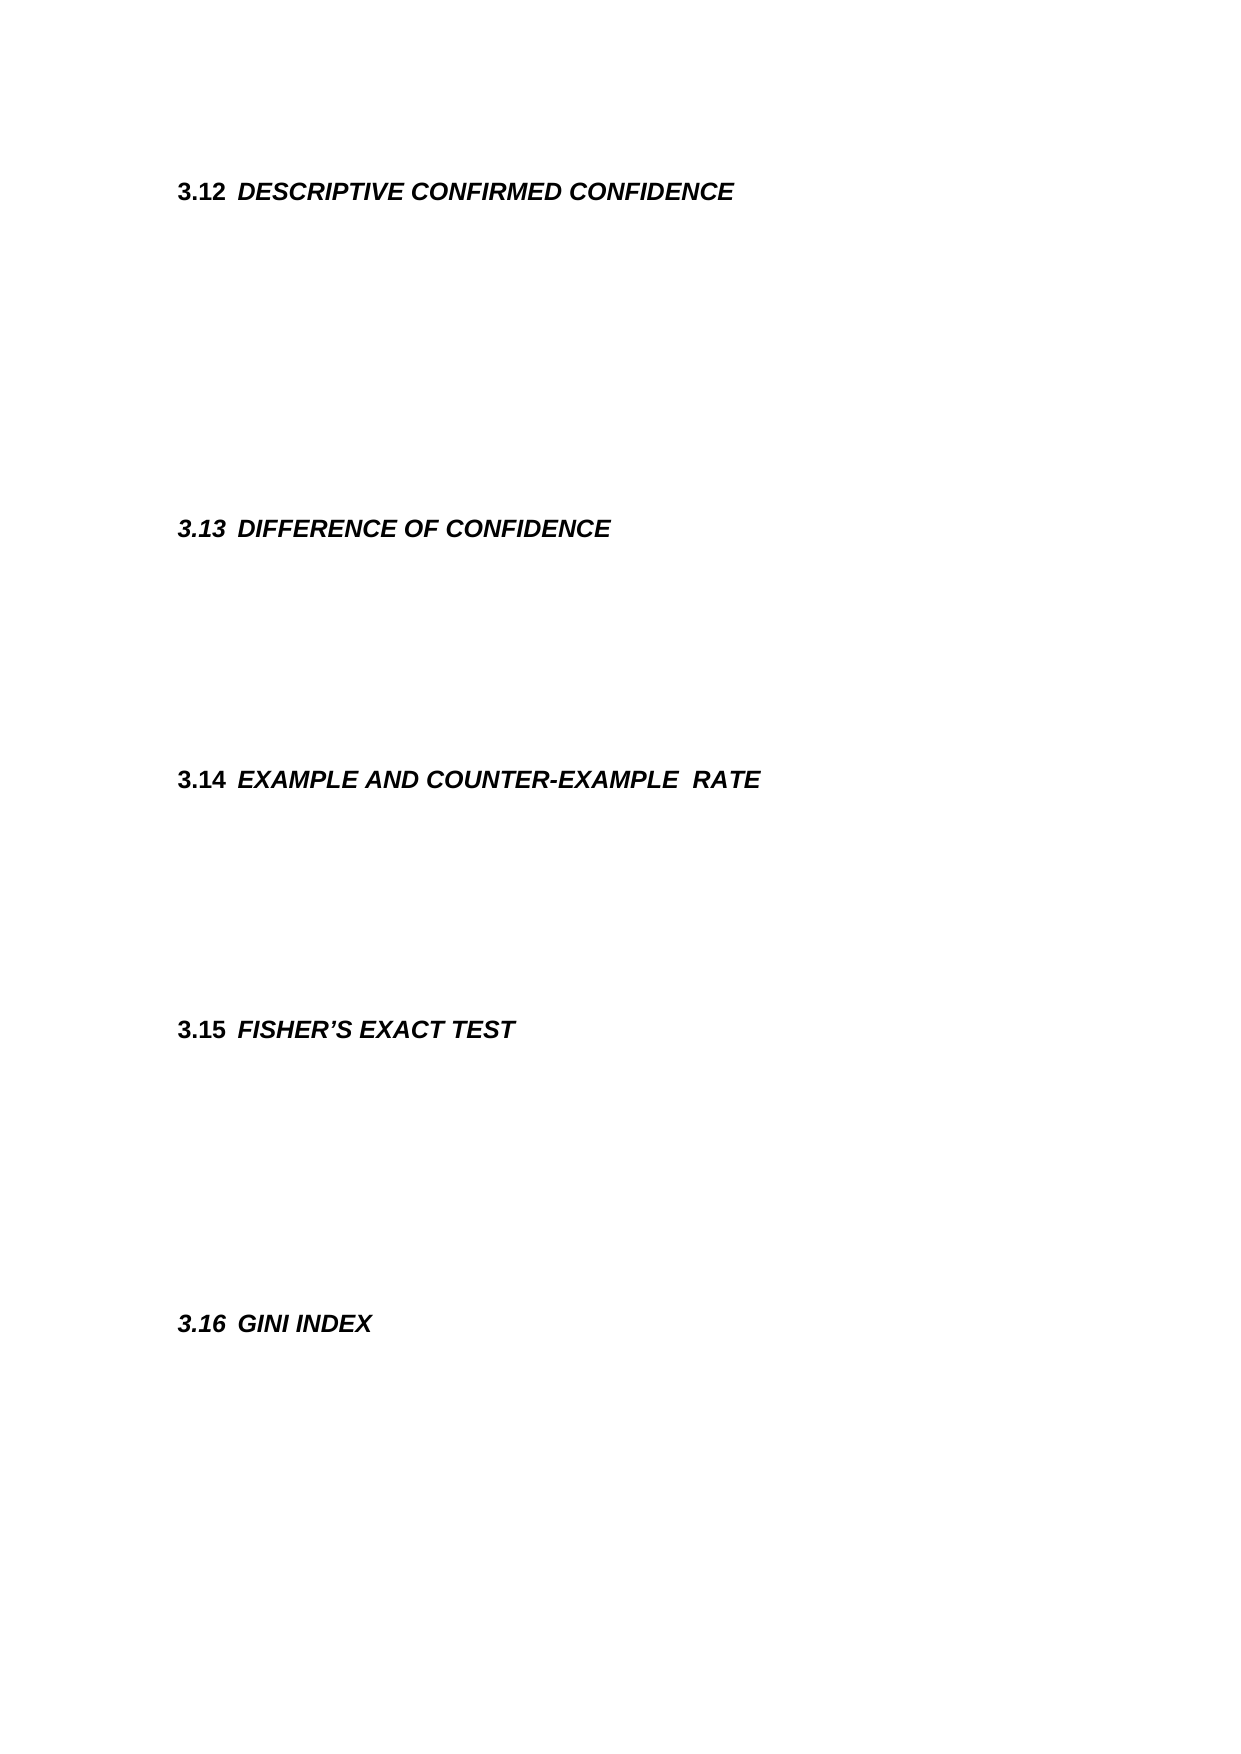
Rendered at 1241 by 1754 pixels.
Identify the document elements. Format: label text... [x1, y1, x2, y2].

subtitle DIFFERENCE OF CONFIDENCE [177, 514, 1122, 543]
subtitle FISHER’S EXACT TEST [177, 1015, 1122, 1044]
subtitle GINI INDEX [177, 1309, 1122, 1338]
subtitle DESCRIPTIVE CONFIRMED CONFIDENCE [177, 177, 1122, 206]
subtitle EXAMPLE AND COUNTER-EXAMPLE RATE [177, 765, 1122, 793]
